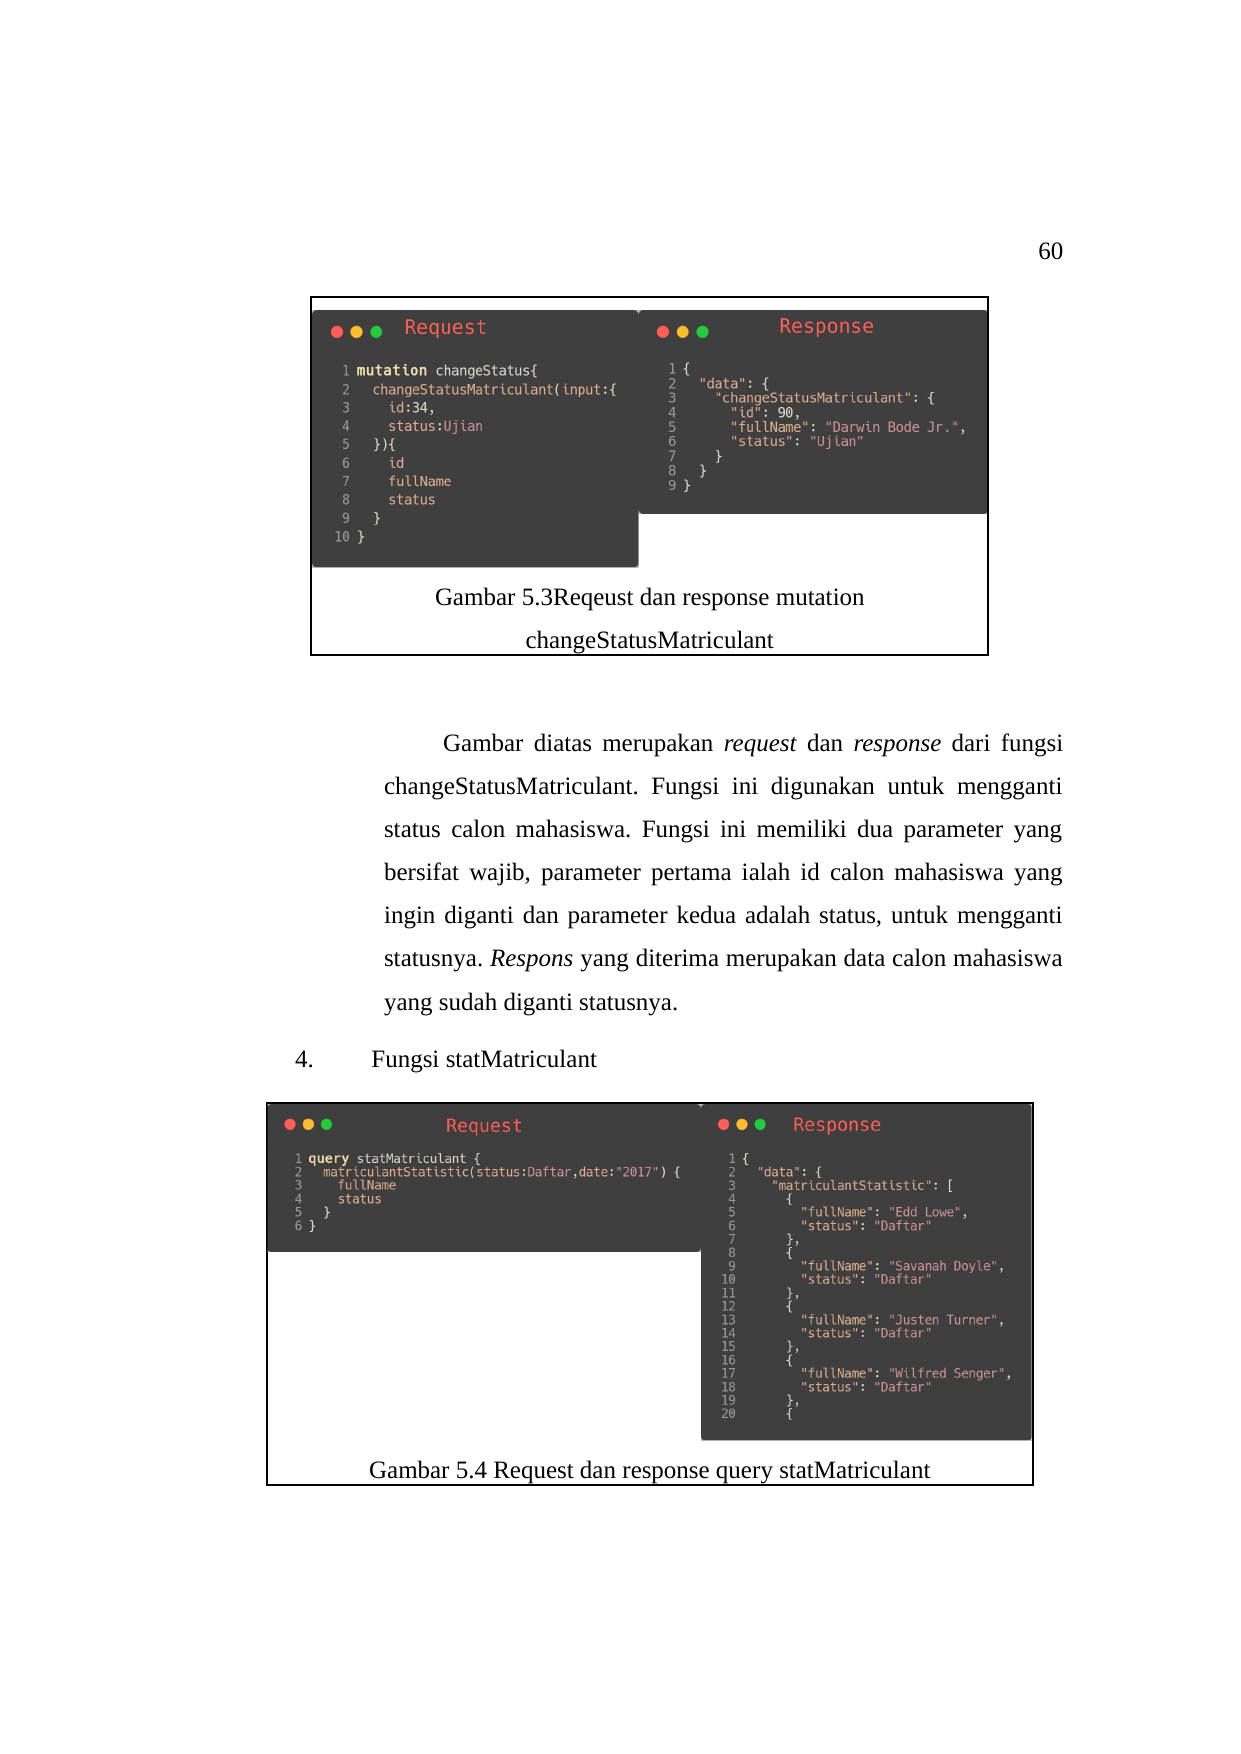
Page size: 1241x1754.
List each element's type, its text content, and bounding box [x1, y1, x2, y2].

list Fungsi statMatriculant [295, 1044, 1063, 1073]
picture [312, 310, 987, 568]
text Gambar 5.4 Request dan response query statMatriculant [268, 1441, 1032, 1484]
text Gambar 5.3Reqeust dan response mutation changeStatusMatriculant [312, 568, 987, 654]
picture [267, 1104, 1032, 1441]
text Gambar diatas merupakan request dan response dari fungsi changeStatusMatriculant. Fungsi ini digunakan untuk mengganti status calon mahasiswa. Fungsi ini memiliki dua parameter yang bersifat wajib, parameter pertama ialah id calon mahasiswa yang ingin diganti dan parameter kedua adalah status, untuk mengganti statusnya. Respons yang diterima merupakan data calon mahasiswa yang sudah diganti statusnya. [384, 728, 1063, 1015]
